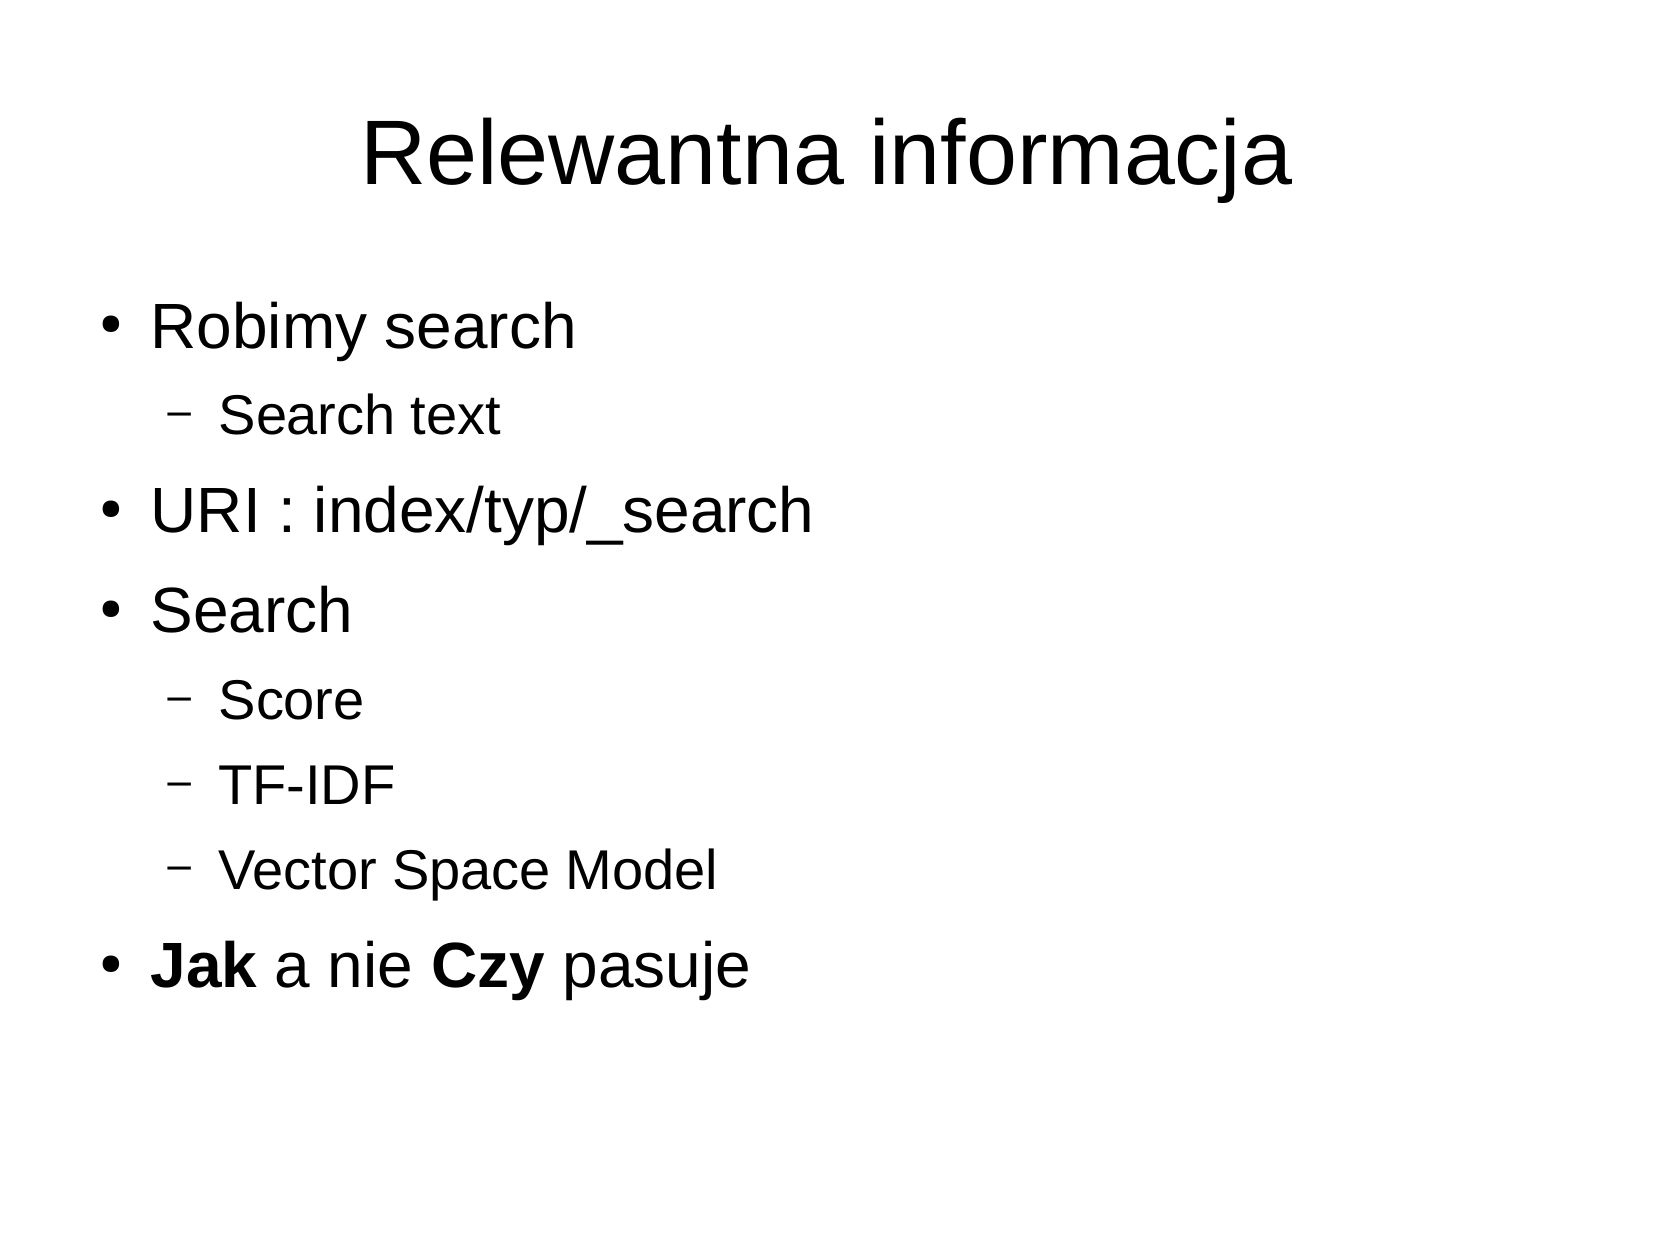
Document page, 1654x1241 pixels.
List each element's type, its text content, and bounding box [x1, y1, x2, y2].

list Robimy search Search text URI : index/typ/_search Search Score TF-IDF Vector Space Model Jak a nie Czy pasuje [82, 290, 1571, 1010]
title Relewantna informacja [82, 49, 1571, 257]
